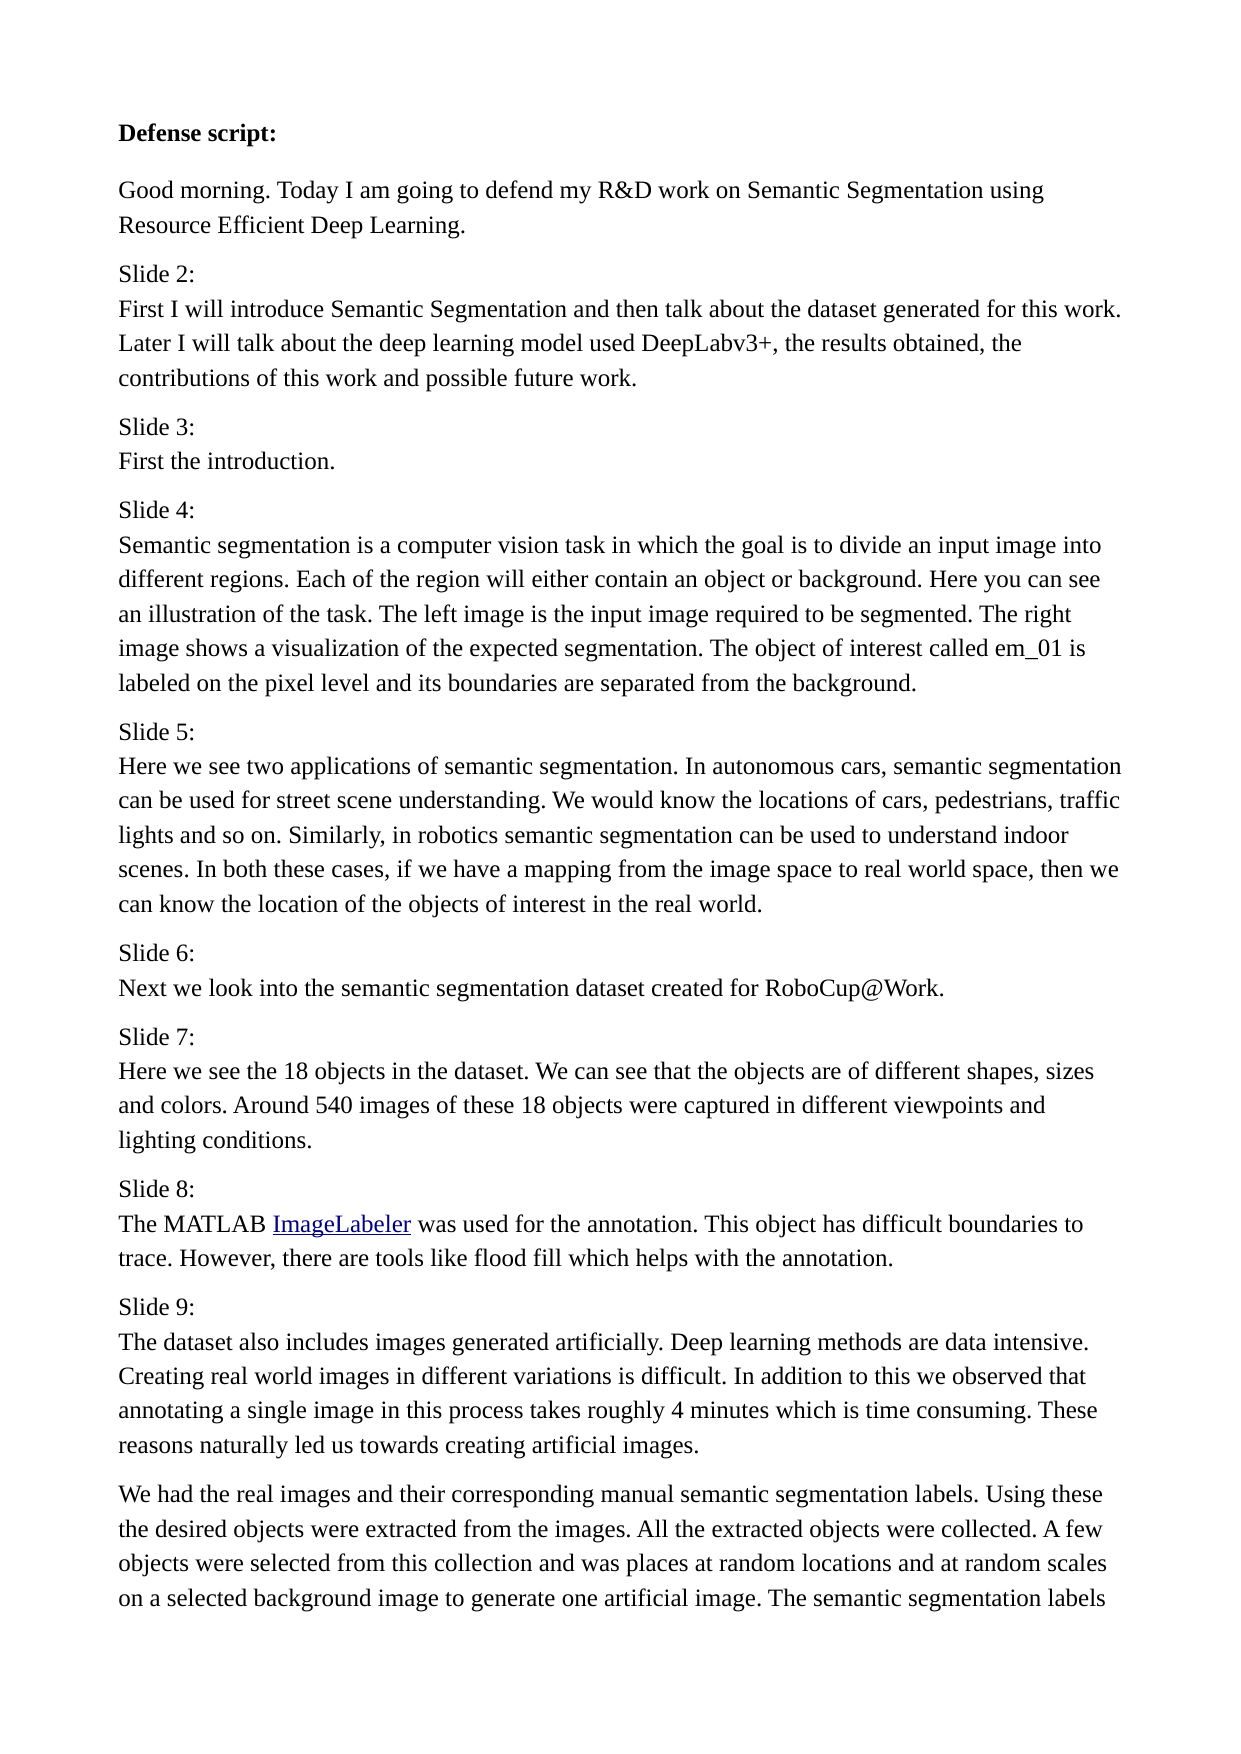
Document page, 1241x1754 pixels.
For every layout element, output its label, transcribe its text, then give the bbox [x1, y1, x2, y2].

text Slide 8: The MATLAB ImageLabeler was used for the annotation. This object has difficult boundaries to trace. However, there are tools like flood fill which helps with the annotation. [118, 1174, 1122, 1272]
text Slide 3: First the introduction. [118, 412, 1122, 475]
text Slide 9: The dataset also includes images generated artificially. Deep learning methods are data intensive. Creating real world images in different variations is difficult. In addition to this we observed that annotating a single image in this process takes roughly 4 minutes which is time consuming. These reasons naturally led us towards creating artificial images. [118, 1292, 1122, 1459]
text Slide 7: Here we see the 18 objects in the dataset. We can see that the objects are of different shapes, sizes and colors. Around 540 images of these 18 objects were captured in different viewpoints and lighting conditions. [118, 1022, 1122, 1154]
text Defense script: [118, 118, 1122, 147]
text Slide 6: Next we look into the semantic segmentation dataset created for RoboCup@Work. [118, 938, 1122, 1001]
text Slide 2: First I will introduce Semantic Segmentation and then talk about the dataset generated for this work. Later I will talk about the deep learning model used DeepLabv3+, the results obtained, the contributions of this work and possible future work. [118, 259, 1122, 391]
text Slide 4: Semantic segmentation is a computer vision task in which the goal is to divide an input image into different regions. Each of the region will either contain an object or background. Here you can see an illustration of the task. The left image is the input image required to be segmented. The right image shows a visualization of the expected segmentation. The object of interest called em_01 is labeled on the pixel level and its boundaries are separated from the background. [118, 495, 1122, 696]
text Good morning. Today I am going to defend my R&D work on Semantic Segmentation using Resource Efficient Deep Learning. [118, 176, 1122, 239]
text We had the real images and their corresponding manual semantic segmentation labels. Using these the desired objects were extracted from the images. All the extracted objects were collected. A few objects were selected from this collection and was places at random locations and at random scales on a selected background image to generate one artificial image. The semantic segmentation labels [118, 1479, 1122, 1611]
text Slide 5: Here we see two applications of semantic segmentation. In autonomous cars, semantic segmentation can be used for street scene understanding. We would know the locations of cars, pedestrians, traffic lights and so on. Similarly, in robotics semantic segmentation can be used to understand indoor scenes. In both these cases, if we have a mapping from the image space to real world space, then we can know the location of the objects of interest in the real world. [118, 717, 1122, 918]
